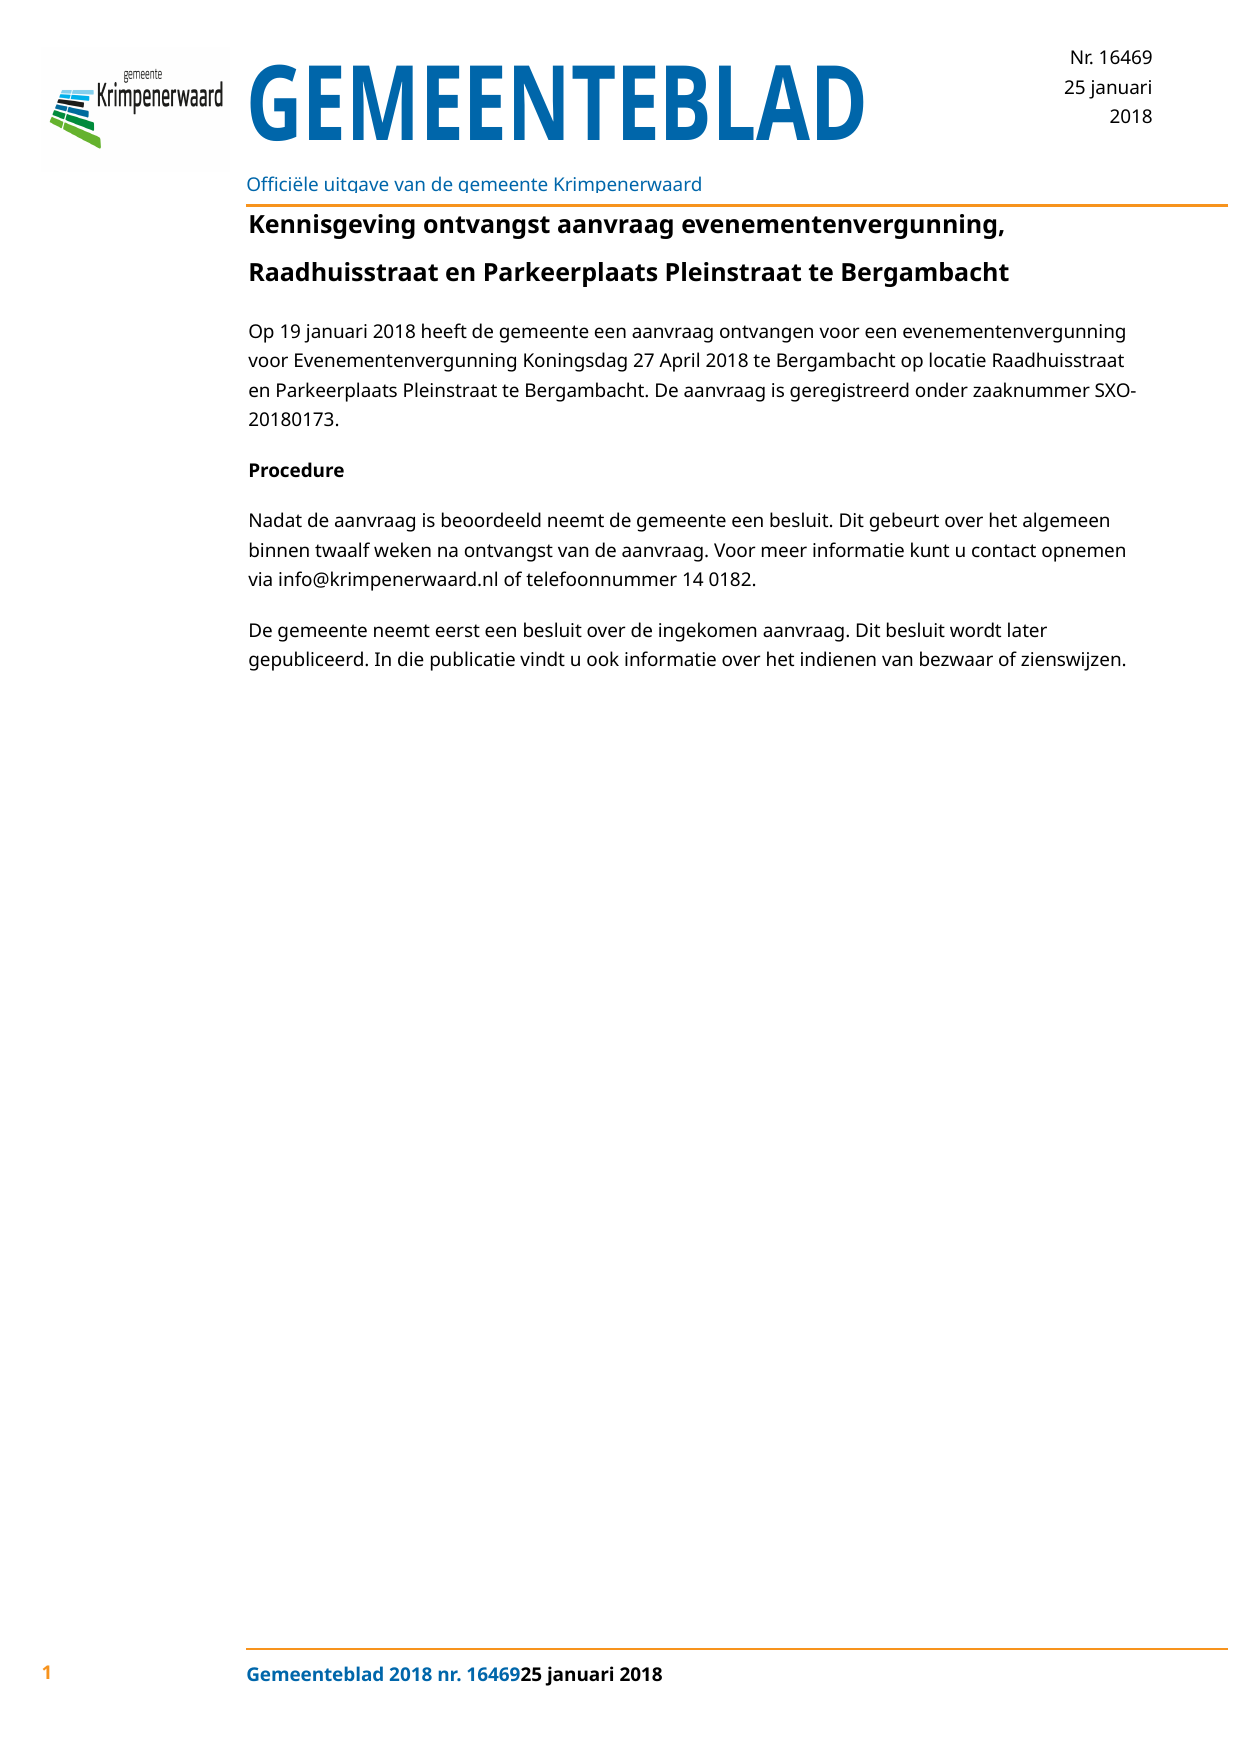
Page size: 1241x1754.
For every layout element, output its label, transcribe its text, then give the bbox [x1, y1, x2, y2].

text De gemeente neemt eerst een besluit over de ingekomen aanvraag. Dit besluit wordt later gepubliceerd. In die publicatie vindt u ook informatie over het indienen van bezwaar of zienswijzen. [248, 617, 1152, 672]
text Nadat de aanvraag is beoordeeld neemt de gemeente een besluit. Dit gebeurt over het algemeen binnen twaalf weken na ontvangst van de aanvraag. Voor meer informatie kunt u contact opnemen via info@krimpenerwaard.nl of telefoonnummer 14 0182. [248, 507, 1152, 592]
text Procedure [248, 457, 1152, 483]
text Op 19 januari 2018 heeft de gemeente een aanvraag ontvangen voor een evenementenvergunning voor Evenementenvergunning Koningsdag 27 April 2018 te Bergambacht op locatie Raadhuisstraat en Parkeerplaats Pleinstraat te Bergambacht. De aanvraag is geregistreerd onder zaaknummer SXO-20180173. [248, 318, 1152, 432]
picture [41, 47, 231, 172]
text Kennisgeving ontvangst aanvraag evenementenvergunning, Raadhuisstraat en Parkeerplaats Pleinstraat te Bergambacht [248, 207, 1152, 288]
